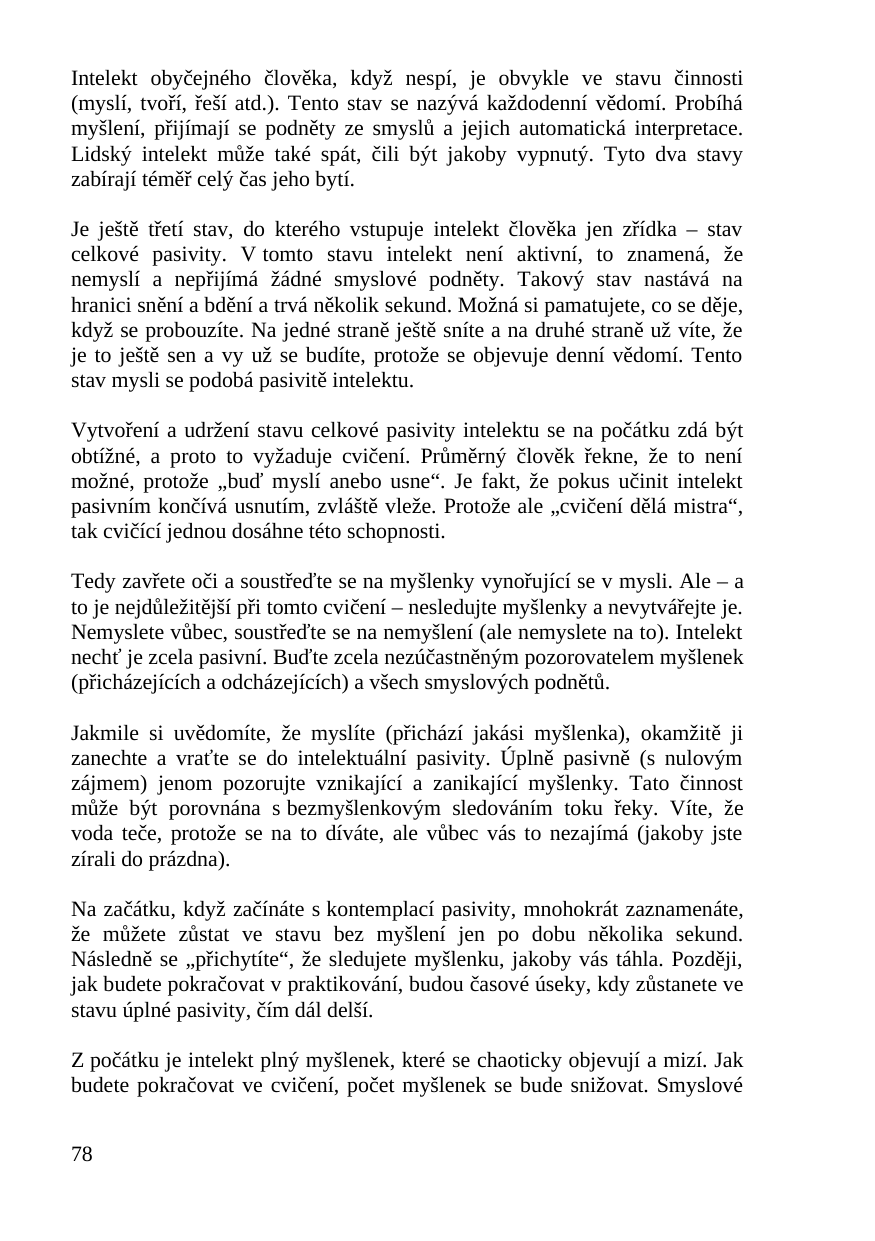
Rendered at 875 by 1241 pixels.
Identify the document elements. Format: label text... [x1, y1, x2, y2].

text Jakmile si uvědomíte, že myslíte (přichází jakási myšlenka), okamžitě ji zanechte a vraťte se do intelektuální pasivity. Úplně pasivně (s nulovým zájmem) jenom pozorujte vznikající a zanikající myšlenky. Tato činnost může být porovnána s bezmyšlenkovým sledováním toku řeky. Víte, že voda teče, protože se na to díváte, ale vůbec vás to nezajímá (jakoby jste zírali do prázdna). [71, 719, 744, 871]
text Z počátku je intelekt plný myšlenek, které se chaoticky objevují a mizí. Jak budete pokračovat ve cvičení, počet myšlenek se bude snižovat. Smyslové [71, 1047, 744, 1097]
text Tedy zavřete oči a soustřeďte se na myšlenky vynořující se v mysli. Ale – a to je nejdůležitější při tomto cvičení – nesledujte myšlenky a nevytvářejte je. Nemyslete vůbec, soustřeďte se na nemyšlení (ale nemyslete na to). Intelekt nechť je zcela pasivní. Buďte zcela nezúčastněným pozorovatelem myšlenek (přicházejících a odcházejících) a všech smyslových podnětů. [71, 568, 744, 694]
text Vytvoření a udržení stavu celkové pasivity intelektu se na počátku zdá být obtížné, a proto to vyžaduje cvičení. Průměrný člověk řekne, že to není možné, protože „buď myslí anebo usne“. Je fakt, že pokus učinit intelekt pasivním končívá usnutím, zvláště vleže. Protože ale „cvičení dělá mistra“, tak cvičící jednou dosáhne této schopnosti. [71, 417, 744, 543]
text Intelekt obyčejného člověka, když nespí, je obvykle ve stavu činnosti (myslí, tvoří, řeší atd.). Tento stav se nazývá každodenní vědomí. Probíhá myšlení, přijímají se podněty ze smyslů a jejich automatická interpretace. Lidský intelekt může také spát, čili být jakoby vypnutý. Tyto dva stavy zabírají téměř celý čas jeho bytí. [71, 65, 744, 191]
text Je ještě třetí stav, do kterého vstupuje intelekt člověka jen zřídka – stav celkové pasivity. V tomto stavu intelekt není aktivní, to znamená, že nemyslí a nepřijímá žádné smyslové podněty. Takový stav nastává na hranici snění a bdění a trvá několik sekund. Možná si pamatujete, co se děje, když se probouzíte. Na jedné straně ještě sníte a na druhé straně už víte, že je to ještě sen a vy už se budíte, protože se objevuje denní vědomí. Tento stav mysli se podobá pasivitě intelektu. [71, 216, 744, 392]
text Na začátku, když začínáte s kontemplací pasivity, mnohokrát zaznamenáte, že můžete zůstat ve stavu bez myšlení jen po dobu několika sekund. Následně se „přichytíte“, že sledujete myšlenku, jakoby vás táhla. Později, jak budete pokračovat v praktikování, budou časové úseky, kdy zůstanete ve stavu úplné pasivity, čím dál delší. [71, 896, 744, 1022]
